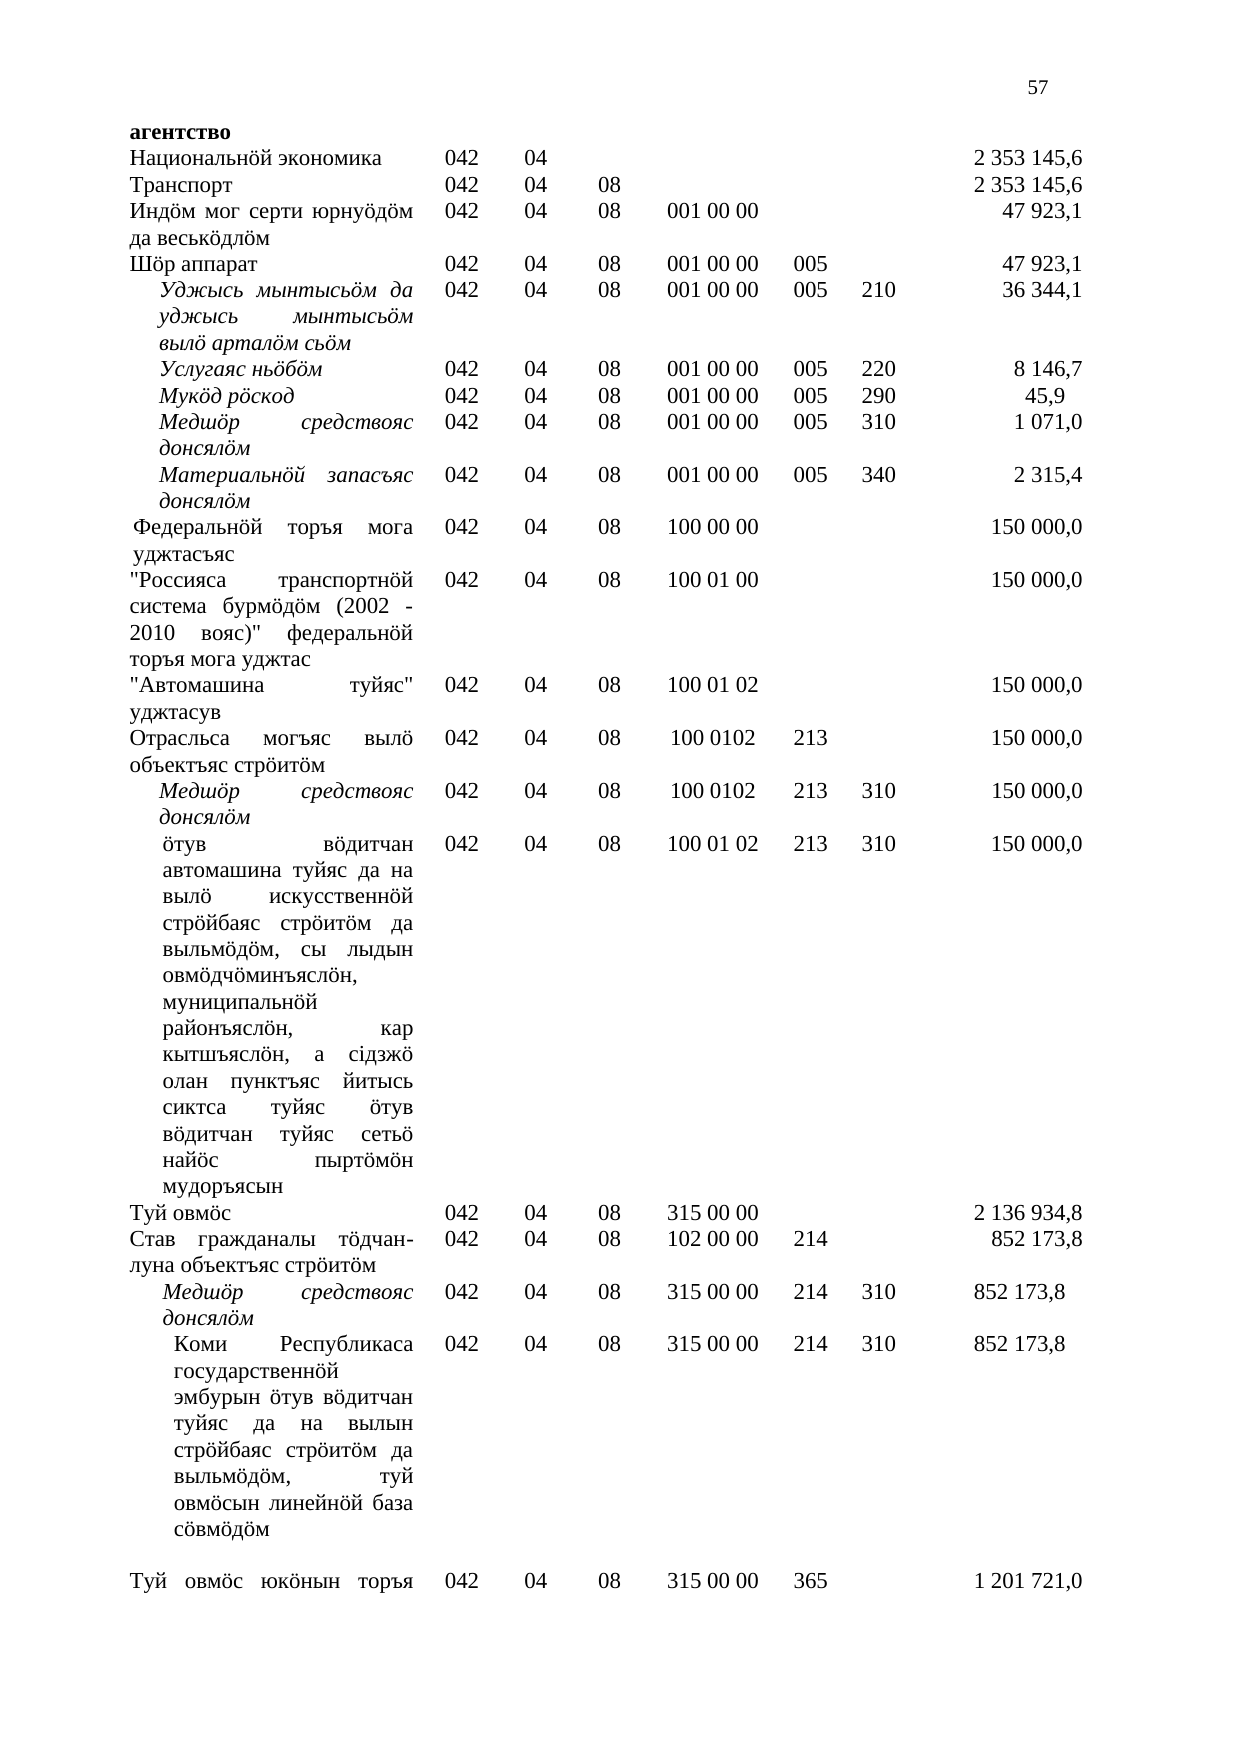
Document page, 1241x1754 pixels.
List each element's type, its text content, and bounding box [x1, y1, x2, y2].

table_cell [573, 118, 646, 144]
table_cell 042 [425, 1199, 498, 1225]
table_cell 150 000,0 [916, 830, 1094, 1199]
table_cell [425, 118, 498, 144]
table_cell 310 [842, 408, 916, 461]
table_cell 100 0102 [646, 777, 779, 830]
table_cell 04 [499, 672, 572, 724]
table_cell 365 [779, 1568, 842, 1594]
table_cell 042 [425, 724, 498, 777]
table_cell 042 [425, 1225, 498, 1278]
table_cell [842, 250, 916, 276]
table_cell [779, 118, 842, 144]
table_cell 100 01 02 [646, 672, 779, 724]
table_cell 04 [499, 830, 572, 1199]
table_cell 100 01 02 [646, 830, 779, 1199]
table_cell Уджысь мынтысьöм да уджысь мынтысьöм вылö арталöм сьöм [118, 276, 425, 355]
table_cell 042 [425, 171, 498, 197]
table_cell [779, 566, 842, 672]
table_cell [779, 197, 842, 250]
table_cell [779, 145, 842, 171]
table_cell 310 [842, 830, 916, 1199]
table_cell 04 [499, 1330, 572, 1568]
table_cell 310 [842, 1330, 916, 1568]
table_cell 04 [499, 355, 572, 382]
table_cell [842, 145, 916, 171]
table_cell 042 [425, 408, 498, 461]
table_cell 315 00 00 [646, 1568, 779, 1594]
table_cell 04 [499, 724, 572, 777]
table_cell 2 136 934,8 [916, 1199, 1094, 1225]
table_cell 310 [842, 1278, 916, 1330]
table_cell 001 00 00 [646, 250, 779, 276]
table_cell [779, 672, 842, 724]
table_cell 213 [779, 777, 842, 830]
table_cell 042 [425, 461, 498, 513]
table_cell 005 [779, 355, 842, 382]
table_cell 042 [425, 566, 498, 672]
table_cell 315 00 00 [646, 1199, 779, 1225]
table_cell 08 [573, 461, 646, 513]
table_cell 213 [779, 724, 842, 777]
table_cell 001 00 00 [646, 382, 779, 408]
table_cell 001 00 00 [646, 355, 779, 382]
table_cell 150 000,0 [916, 777, 1094, 830]
table_cell 2 353 145,6 [916, 145, 1094, 171]
table_cell [779, 171, 842, 197]
table_cell 08 [573, 1568, 646, 1594]
table_cell 04 [499, 1568, 572, 1594]
table_cell 315 00 00 [646, 1330, 779, 1568]
table_cell 04 [499, 1199, 572, 1225]
table_cell 001 00 00 [646, 461, 779, 513]
table_cell 08 [573, 566, 646, 672]
table_cell 042 [425, 145, 498, 171]
table_cell 08 [573, 672, 646, 724]
table_cell 08 [573, 1225, 646, 1278]
table_cell 042 [425, 1330, 498, 1568]
table_cell Медшöр средствояс донсялöм [118, 777, 425, 830]
table_cell 310 [842, 777, 916, 830]
table_cell 042 [425, 777, 498, 830]
table_cell 08 [573, 724, 646, 777]
table_cell 005 [779, 461, 842, 513]
table_cell 08 [573, 355, 646, 382]
table_cell Услугаяс ньöбöм [118, 355, 425, 382]
table_cell 36 344,1 [916, 276, 1094, 355]
table_cell 45,9 [916, 382, 1094, 408]
table_cell 220 [842, 355, 916, 382]
table_cell 04 [499, 461, 572, 513]
table_cell [499, 118, 572, 144]
table_cell Туй овмöс юкöнын торъя [118, 1568, 425, 1594]
table_cell 08 [573, 382, 646, 408]
table_cell 04 [499, 777, 572, 830]
table_cell [779, 514, 842, 566]
table_cell Транспорт [118, 171, 425, 197]
table_cell [646, 118, 779, 144]
table_cell 04 [499, 145, 572, 171]
table_cell Национальнöй экономика [118, 145, 425, 171]
table_cell [842, 1568, 916, 1594]
table_cell 315 00 00 [646, 1278, 779, 1330]
table_cell 08 [573, 830, 646, 1199]
table_cell [842, 566, 916, 672]
table_cell Медшöр средствояс донсялöм [118, 408, 425, 461]
table_cell Коми Республикаса государственнöй эмбурын öтув вöдитчан туйяс да на вылын стрöйбаяс стрöитöм да выльмöдöм, туй овмöсын линейнöй база сöвмöдöм [118, 1330, 425, 1568]
table_cell 005 [779, 382, 842, 408]
table_cell Став гражданалы тöдчан­луна объектъяс стрöитöм [118, 1225, 425, 1278]
table_cell 1 071,0 [916, 408, 1094, 461]
table_cell 08 [573, 777, 646, 830]
table_cell 005 [779, 250, 842, 276]
table_cell [842, 1199, 916, 1225]
table_cell Отрасльса могъяс вылö объектъяс стрöитöм [118, 724, 425, 777]
table_cell 04 [499, 1225, 572, 1278]
table_cell [842, 724, 916, 777]
table_cell 08 [573, 171, 646, 197]
table_cell 150 000,0 [916, 514, 1094, 566]
table_cell Индöм мог серти юрнуöдöм да веськöдлöм [118, 197, 425, 250]
table_cell [779, 1199, 842, 1225]
table_cell 005 [779, 276, 842, 355]
table_cell [842, 514, 916, 566]
table_cell 04 [499, 566, 572, 672]
table_cell "Автомашина туйяс" уджтас­ув [118, 672, 425, 724]
table_cell Материальнöй запасъяс донсялöм [118, 461, 425, 513]
table_cell Шöр аппарат [118, 250, 425, 276]
table_cell 214 [779, 1225, 842, 1278]
table_cell 042 [425, 276, 498, 355]
table_cell Туй овмöс [118, 1199, 425, 1225]
table_cell 47 923,1 [916, 250, 1094, 276]
table_cell [842, 672, 916, 724]
table_cell 08 [573, 514, 646, 566]
table_cell 340 [842, 461, 916, 513]
table_cell "Россияса транспортнöй система бурмöдöм (2002 -2010 вояс)" федеральнöй торъя мога уджтас [118, 566, 425, 672]
table_cell 1 201 721,0 [916, 1568, 1094, 1594]
table_cell 100 0102 [646, 724, 779, 777]
table_cell 042 [425, 382, 498, 408]
table_cell 213 [779, 830, 842, 1199]
table_cell [916, 118, 1094, 144]
table_cell [573, 145, 646, 171]
table_cell 210 [842, 276, 916, 355]
table_cell 08 [573, 250, 646, 276]
table_cell агентство [118, 118, 425, 144]
table_cell [842, 197, 916, 250]
table_cell 042 [425, 1568, 498, 1594]
table_cell 042 [425, 830, 498, 1199]
table_cell 290 [842, 382, 916, 408]
table_cell 04 [499, 514, 572, 566]
table_cell 04 [499, 250, 572, 276]
table_cell 08 [573, 1199, 646, 1225]
table_cell 08 [573, 197, 646, 250]
table_cell 042 [425, 250, 498, 276]
table_cell Медшöр средствояс донсялöм [118, 1278, 425, 1330]
table_cell 001 00 00 [646, 408, 779, 461]
table_cell 100 01 00 [646, 566, 779, 672]
table_cell 042 [425, 355, 498, 382]
table_cell 04 [499, 276, 572, 355]
table_cell 08 [573, 1278, 646, 1330]
table_cell 042 [425, 1278, 498, 1330]
table_cell 042 [425, 197, 498, 250]
table_cell 214 [779, 1330, 842, 1568]
table_cell 04 [499, 1278, 572, 1330]
table_cell [842, 118, 916, 144]
table_cell 04 [499, 382, 572, 408]
table_cell [842, 171, 916, 197]
table_cell 005 [779, 408, 842, 461]
table_cell 001 00 00 [646, 197, 779, 250]
table_cell 08 [573, 276, 646, 355]
table_cell 852 173,8 [916, 1330, 1094, 1568]
table_cell 100 00 00 [646, 514, 779, 566]
table_cell [646, 171, 779, 197]
table_cell 08 [573, 1330, 646, 1568]
table_cell 042 [425, 672, 498, 724]
table_cell 04 [499, 408, 572, 461]
table_cell Федеральнöй торъя мога уджтасъяс [118, 514, 425, 566]
table_cell 042 [425, 514, 498, 566]
table_cell 852 173,8 [916, 1278, 1094, 1330]
table_cell 2 353 145,6 [916, 171, 1094, 197]
table_cell 001 00 00 [646, 276, 779, 355]
table_cell 150 000,0 [916, 724, 1094, 777]
table_cell 102 00 00 [646, 1225, 779, 1278]
table_cell 08 [573, 408, 646, 461]
table_cell 150 000,0 [916, 566, 1094, 672]
table_cell 2 315,4 [916, 461, 1094, 513]
table_cell 150 000,0 [916, 672, 1094, 724]
table_cell 214 [779, 1278, 842, 1330]
table_cell 8 146,7 [916, 355, 1094, 382]
table_cell [842, 1225, 916, 1278]
table_cell Мукöд рöскод [118, 382, 425, 408]
table_cell 852 173,8 [916, 1225, 1094, 1278]
table_cell [646, 145, 779, 171]
table_cell öтув вöдитчан автомашина туйяс да на вылö искусственнöй стрöйбаяс стрöитöм да выльмöдöм, сы лыдын овмöдчöминъяслöн, муниципальнöй районъяслöн, кар кытшъяслöн, а сідзжö олан пунктъяс йитысь сиктса туйяс öтув вöдитчан туйяс сетьö найöс пыртöмöн мудоръясын [118, 830, 425, 1199]
table_cell 04 [499, 171, 572, 197]
table_cell 04 [499, 197, 572, 250]
table_cell 47 923,1 [916, 197, 1094, 250]
